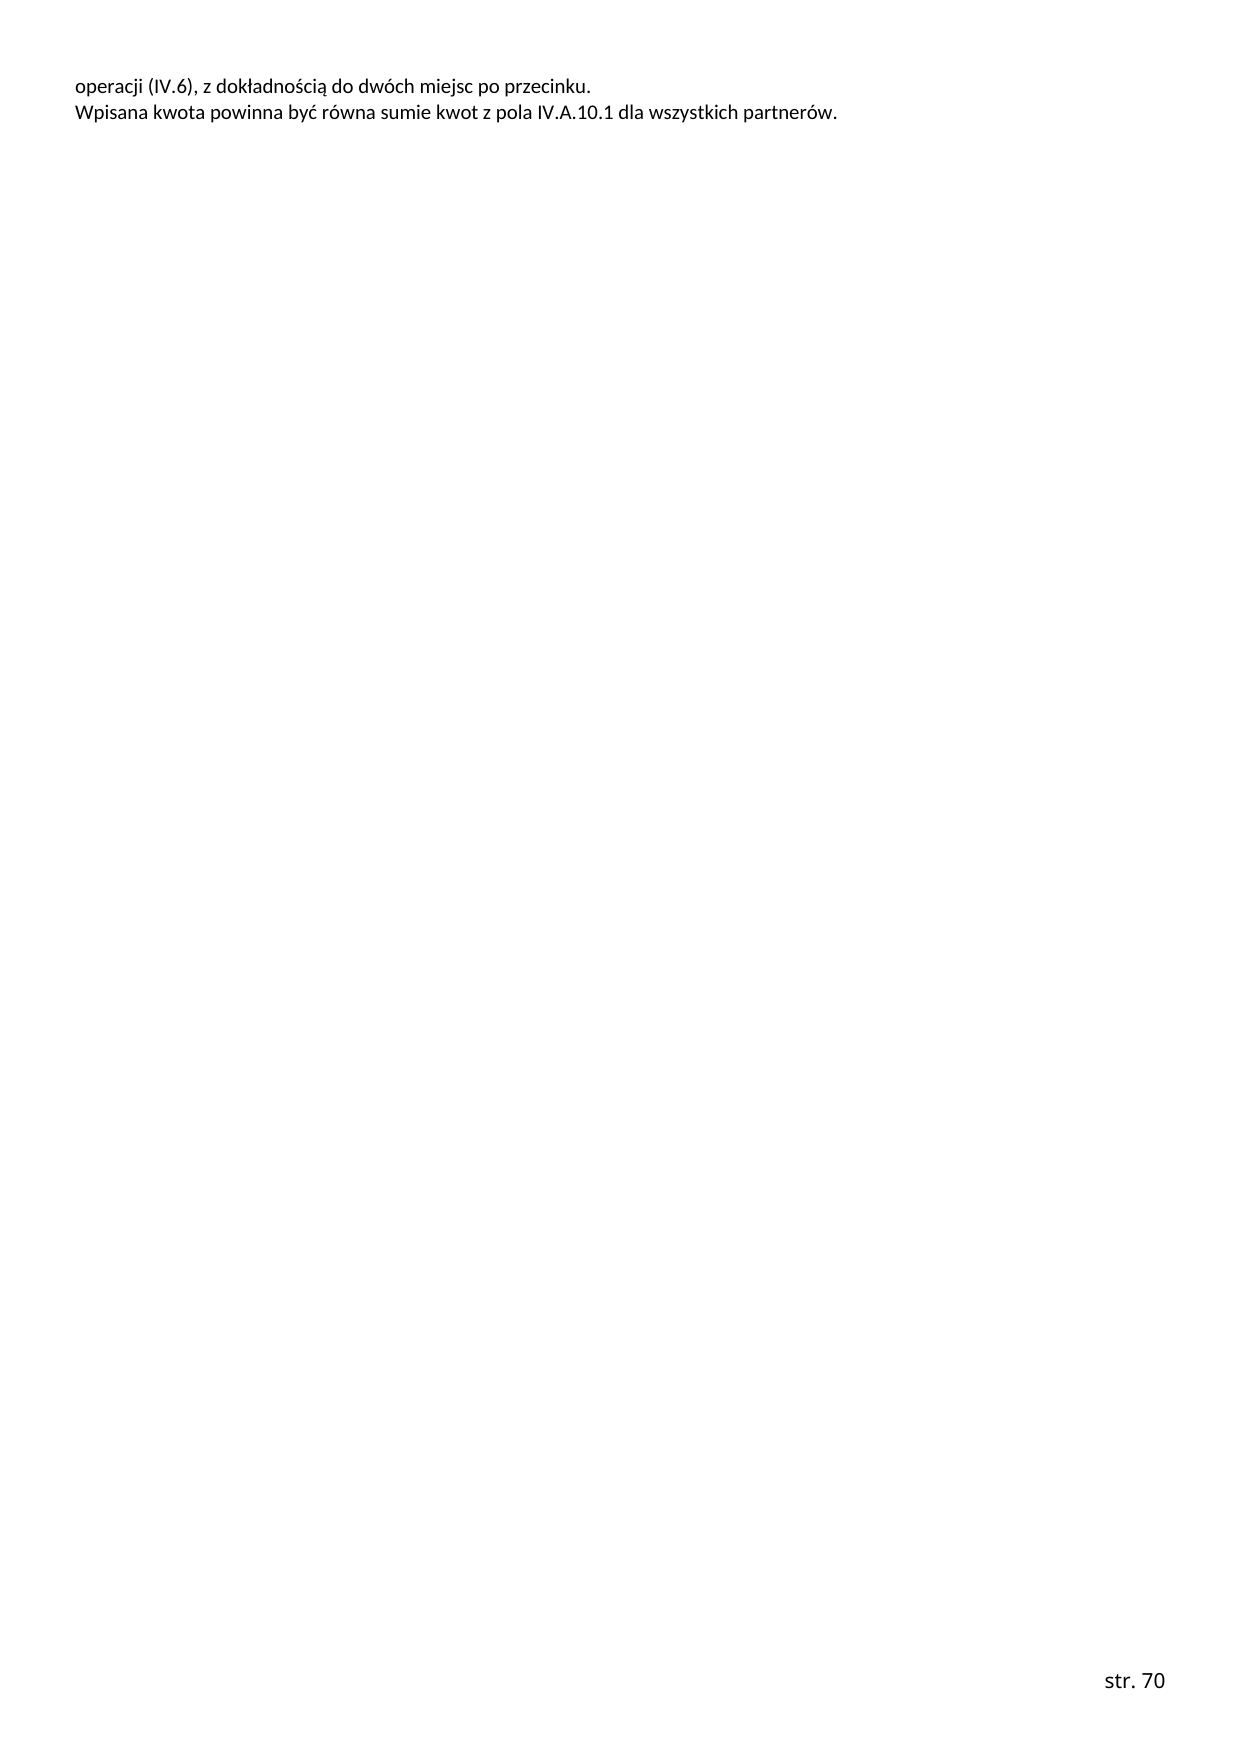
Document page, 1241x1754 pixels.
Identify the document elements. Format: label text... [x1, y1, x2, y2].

list Wpisana kwota powinna być równa sumie kwot z pola IV.A.10.1 dla wszystkich partnerów. [75, 99, 1165, 124]
list operacji (IV.6), z dokładnością do dwóch miejsc po przecinku. [75, 74, 1165, 99]
